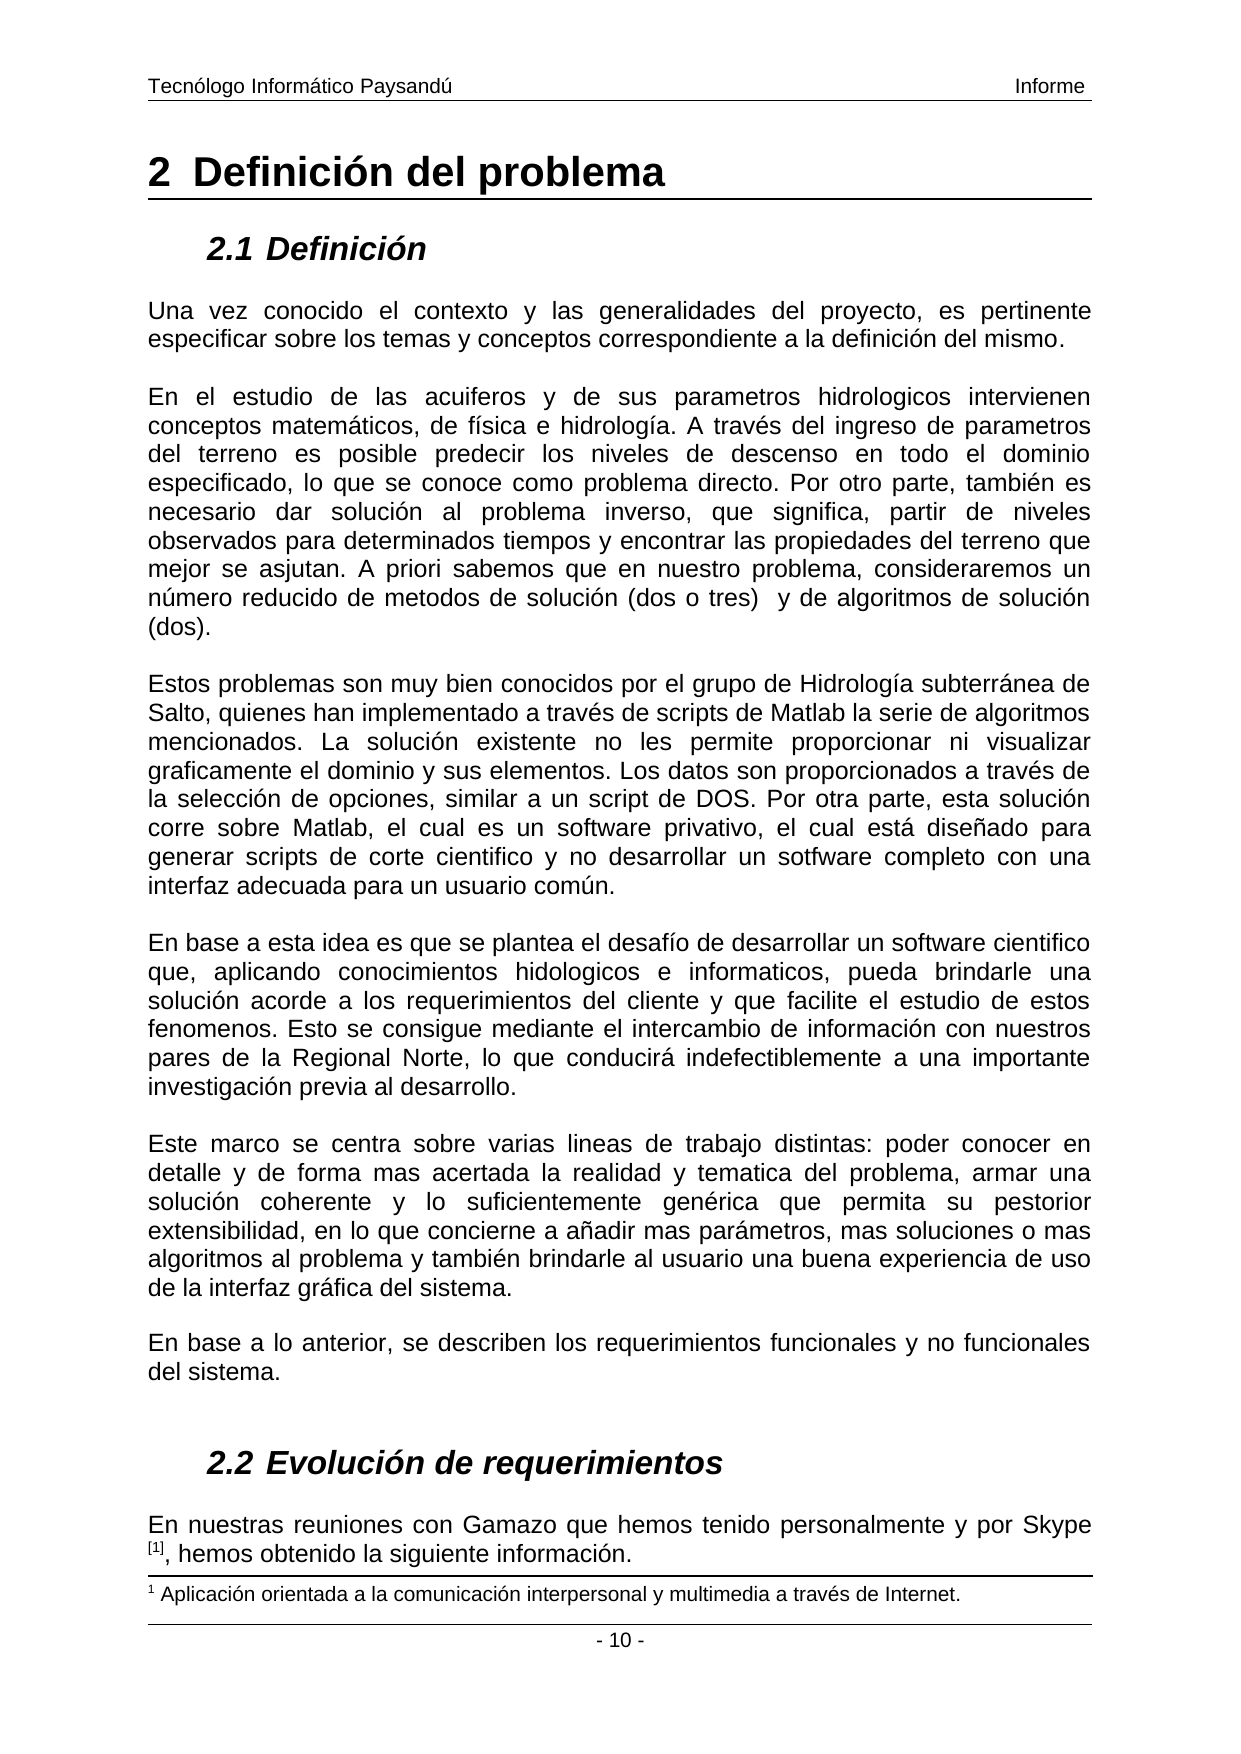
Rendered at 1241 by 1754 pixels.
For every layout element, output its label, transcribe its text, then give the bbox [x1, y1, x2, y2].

text Aplicación orientada a la comunicación interpersonal y multimedia a través de Internet. [148, 1582, 1092, 1606]
text En base a esta idea es que se plantea el desafío de desarrollar un software cientifico que, aplicando conocimientos hidologicos e informaticos, pueda brindarle una solución acorde a los requerimientos del cliente y que facilite el estudio de estos fenomenos. Esto se consigue mediante el intercambio de información con nuestros pares de la Regional Norte, lo que conducirá indefectiblemente a una importante investigación previa al desarrollo. [148, 928, 1092, 1101]
text Una vez conocido el contexto y las generalidades del proyecto, es pertinente especificar sobre los temas y conceptos correspondiente a la definición del mismo. [148, 296, 1092, 353]
text En nuestras reuniones con Gamazo que hemos tenido personalmente y por Skype [], hemos obtenido la siguiente información. [148, 1511, 1092, 1568]
text En base a lo anterior, se describen los requerimientos funcionales y no funcionales del sistema. [148, 1328, 1092, 1386]
subtitle Evolución de requerimientos [207, 1443, 1092, 1482]
text Estos problemas son muy bien conocidos por el grupo de Hidrología subterránea de Salto, quienes han implementado a través de scripts de Matlab la serie de algoritmos mencionados. La solución existente no les permite proporcionar ni visualizar graficamente el dominio y sus elementos. Los datos son proporcionados a través de la selección de opciones, similar a un script de DOS. Por otra parte, esta solución corre sobre Matlab, el cual es un software privativo, el cual está diseñado para generar scripts de corte cientifico y no desarrollar un sotfware completo con una interfaz adecuada para un usuario común. [148, 669, 1092, 899]
text Este marco se centra sobre varias lineas de trabajo distintas: poder conocer en detalle y de forma mas acertada la realidad y tematica del problema, armar una solución coherente y lo suficientemente genérica que permita su pestorior extensibilidad, en lo que concierne a añadir mas parámetros, mas soluciones o mas algoritmos al problema y también brindarle al usuario una buena experiencia de uso de la interfaz gráfica del sistema. [148, 1129, 1092, 1302]
subtitle Definición [207, 228, 1092, 267]
text En el estudio de las acuiferos y de sus parametros hidrologicos intervienen conceptos matemáticos, de física e hidrología. A través del ingreso de parametros del terreno es posible predecir los niveles de descenso en todo el dominio especificado, lo que se conoce como problema directo. Por otro parte, también es necesario dar solución al problema inverso, que significa, partir de niveles observados para determinados tiempos y encontrar las propiedades del terreno que mejor se asjutan. A priori sabemos que en nuestro problema, consideraremos un número reducido de metodos de solución (dos o tres) y de algoritmos de solución (dos). [148, 382, 1092, 641]
subtitle Definición del problema [148, 148, 1092, 198]
